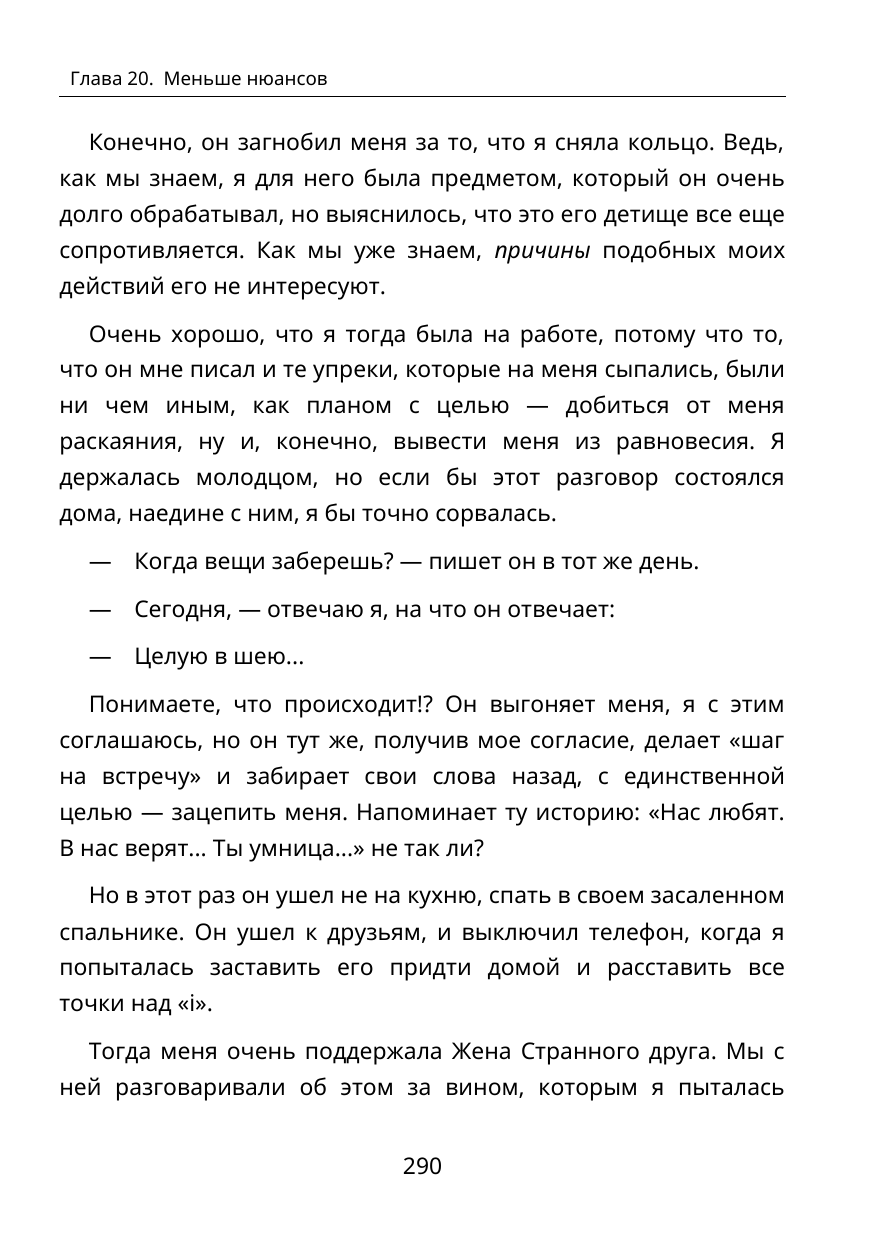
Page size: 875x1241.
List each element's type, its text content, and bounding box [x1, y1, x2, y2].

list Сегодня, — отвечаю я, на что он отвечает: [59, 593, 786, 624]
text Конечно, он загнобил меня за то, что я сняла кольцо. Ведь, как мы знаем, я для него была предметом, который он очень долго обрабатывал, но выяснилось, что это его детище все еще сопротивляется. Как мы уже знаем, причины подобных моих действий его не интересуют. [59, 126, 786, 301]
text Но в этот раз он ушел не на кухню, спать в своем засаленном спальнике. Он ушел к друзьям, и выключил телефон, когда я попыталась заставить его придти домой и расставить все точки над «i». [59, 879, 786, 1018]
list Когда вещи заберешь? — пишет он в тот же день. [59, 545, 786, 576]
text Очень хорошо, что я тогда была на работе, потому что то, что он мне писал и те упреки, которые на меня сыпались, были ни чем иным, как планом с целью — добиться от меня раскаяния, ну и, конечно, вывести меня из равновесия. Я держалась молодцом, но если бы этот разговор состоялся дома, наедине с ним, я бы точно сорвалась. [59, 317, 786, 528]
text Тогда меня очень поддержала Жена Странного друга. Мы с ней разговаривали об этом за вином, которым я пыталась [59, 1035, 786, 1102]
list Целую в шею... [59, 640, 786, 672]
text Понимаете, что происходит!? Он выгоняет меня, я с этим соглашаюсь, но он тут же, получив мое согласие, делает «шаг на встречу» и забирает свои слова назад, с единственной целью — зацепить меня. Напоминает ту историю: «Нас любят. В нас верят... Ты умница...» не так ли? [59, 688, 786, 863]
